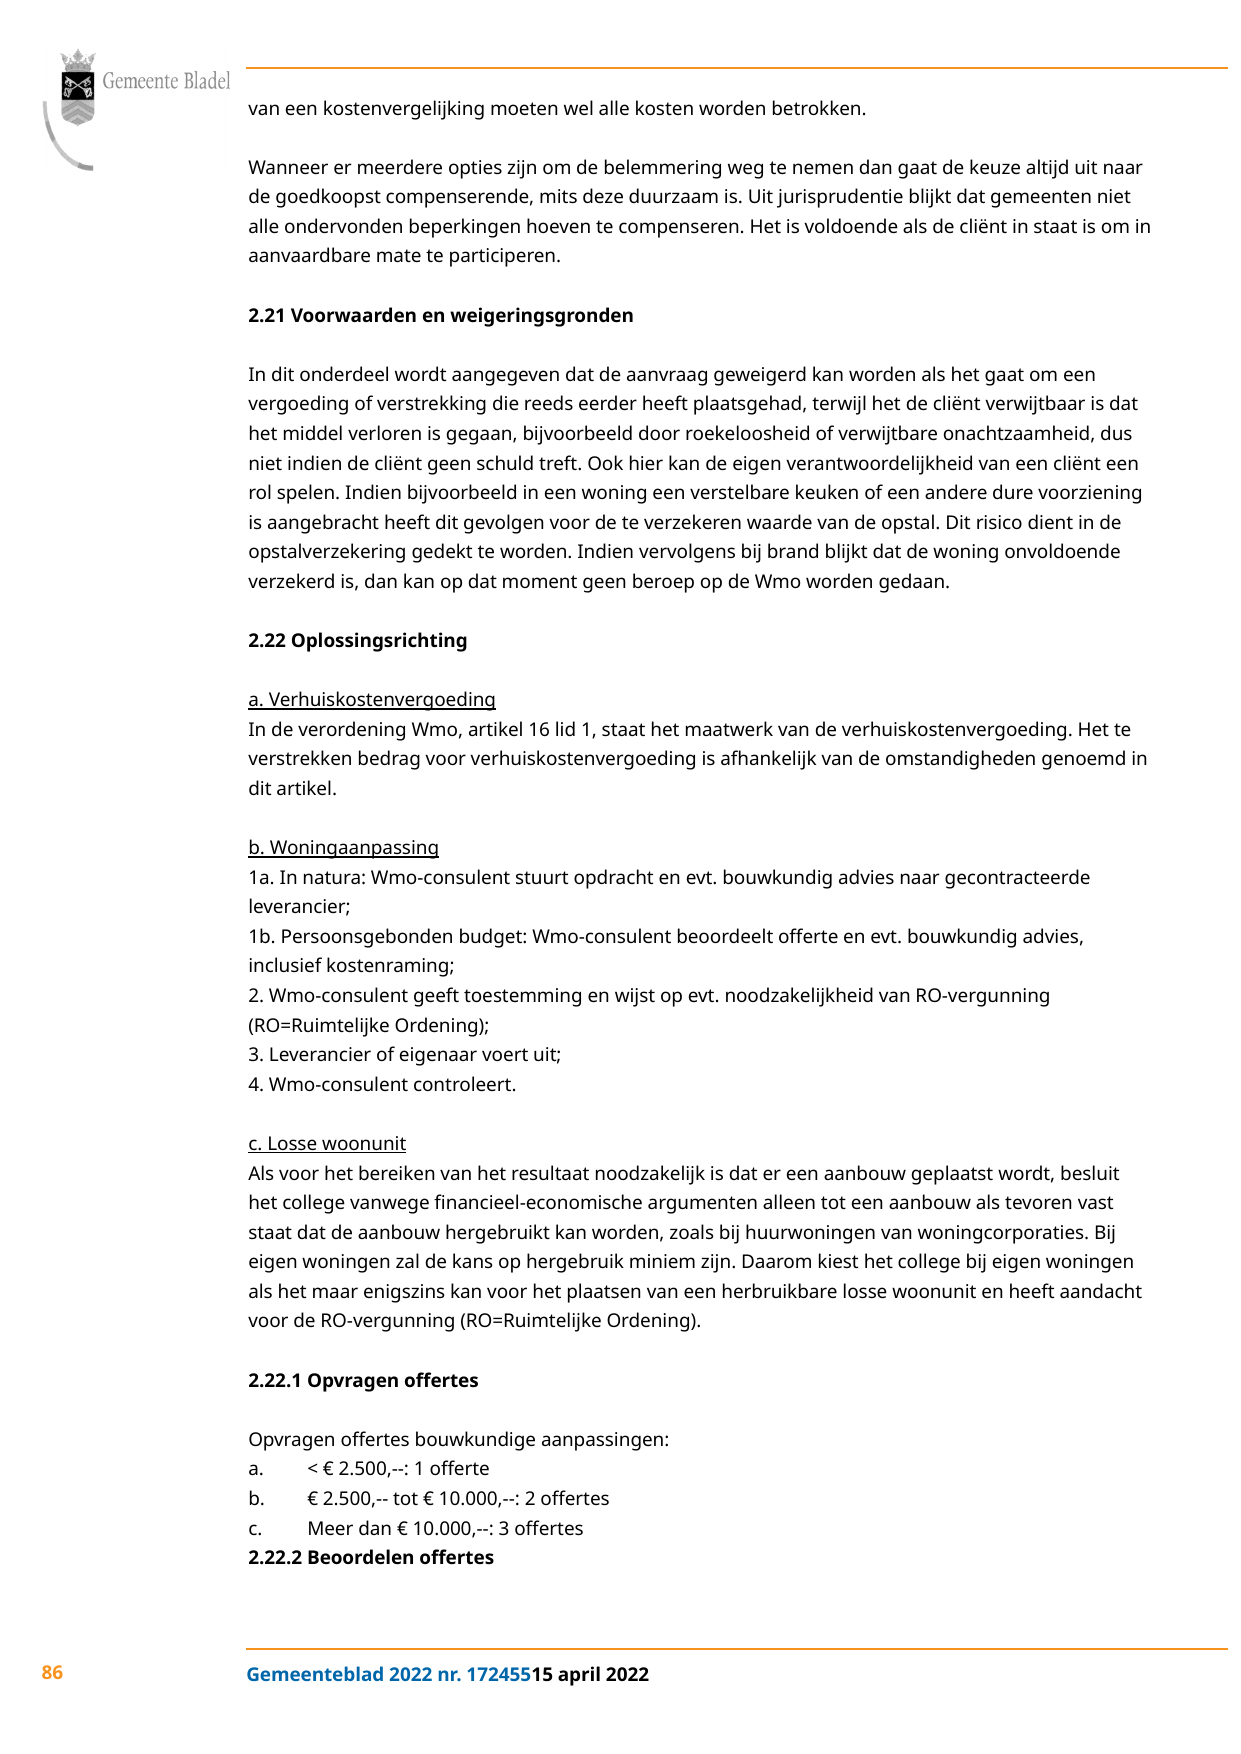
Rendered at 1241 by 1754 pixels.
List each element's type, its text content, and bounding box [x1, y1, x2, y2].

text 3. Leverancier of eigenaar voert uit; [248, 1041, 1152, 1067]
list Meer dan € 10.000,--: 3 offertes [248, 1515, 1152, 1541]
list € 2.500,-- tot € 10.000,--: 2 offertes [248, 1485, 1152, 1511]
text 2. Wmo-consulent geeft toestemming en wijst op evt. noodzakelijkheid van RO-vergunning (RO=Ruimtelijke Ordening); [248, 982, 1152, 1038]
text 2.22.2 Beoordelen offertes [248, 1544, 1152, 1570]
text c. Losse woonunit [248, 1130, 1152, 1156]
text 2.21 Voorwaarden en weigeringsgronden [248, 302, 1152, 328]
text 2.22.1 Opvragen offertes [248, 1367, 1152, 1393]
text In de verordening Wmo, artikel 16 lid 1, staat het maatwerk van de verhuiskostenvergoeding. Het te verstrekken bedrag voor verhuiskostenvergoeding is afhankelijk van de omstandigheden genoemd in dit artikel. [248, 716, 1152, 801]
text 2.22 Oplossingsrichting [248, 627, 1152, 653]
text In dit onderdeel wordt aangegeven dat de aanvraag geweigerd kan worden als het gaat om een vergoeding of verstrekking die reeds eerder heeft plaatsgehad, terwijl het de cliënt verwijtbaar is dat het middel verloren is gegaan, bijvoorbeeld door roekeloosheid of verwijtbare onachtzaamheid, dus niet indien de cliënt geen schuld treft. Ook hier kan de eigen verantwoordelijkheid van een cliënt een rol spelen. Indien bijvoorbeeld in een woning een verstelbare keuken of een andere dure voorziening is aangebracht heeft dit gevolgen voor de te verzekeren waarde van de opstal. Dit risico dient in de opstalverzekering gedekt te worden. Indien vervolgens bij brand blijkt dat de woning onvoldoende verzekerd is, dan kan op dat moment geen beroep op de Wmo worden gedaan. [248, 361, 1152, 594]
text Opvragen offertes bouwkundige aanpassingen: [248, 1426, 1152, 1452]
text b. Woningaanpassing [248, 834, 1152, 860]
list < € 2.500,--: 1 offerte [248, 1456, 1152, 1481]
text van een kostenvergelijking moeten wel alle kosten worden betrokken. [248, 95, 1152, 121]
text a. Verhuiskostenvergoeding [248, 686, 1152, 712]
text 1a. In natura: Wmo-consulent stuurt opdracht en evt. bouwkundig advies naar gecontracteerde leverancier; [248, 864, 1152, 919]
text 4. Wmo-consulent controleert. [248, 1071, 1152, 1097]
text 1b. Persoonsgebonden budget: Wmo-consulent beoordeelt offerte en evt. bouwkundig advies, inclusief kostenraming; [248, 923, 1152, 978]
text Als voor het bereiken van het resultaat noodzakelijk is dat er een aanbouw geplaatst wordt, besluit het college vanwege financieel-economische argumenten alleen tot een aanbouw als tevoren vast staat dat de aanbouw hergebruikt kan worden, zoals bij huurwoningen van woningcorporaties. Bij eigen woningen zal de kans op hergebruik miniem zijn. Daarom kiest het college bij eigen woningen als het maar enigszins kan voor het plaatsen van een herbruikbare losse woonunit en heeft aandacht voor de RO-vergunning (RO=Ruimtelijke Ordening). [248, 1160, 1152, 1333]
text Wanneer er meerdere opties zijn om de belemmering weg te nemen dan gaat de keuze altijd uit naar de goedkoopst compenserende, mits deze duurzaam is. Uit jurisprudentie blijkt dat gemeenten niet alle ondervonden beperkingen hoeven te compenseren. Het is voldoende als de cliënt in staat is om in aanvaardbare mate te participeren. [248, 154, 1152, 268]
picture [41, 47, 231, 172]
